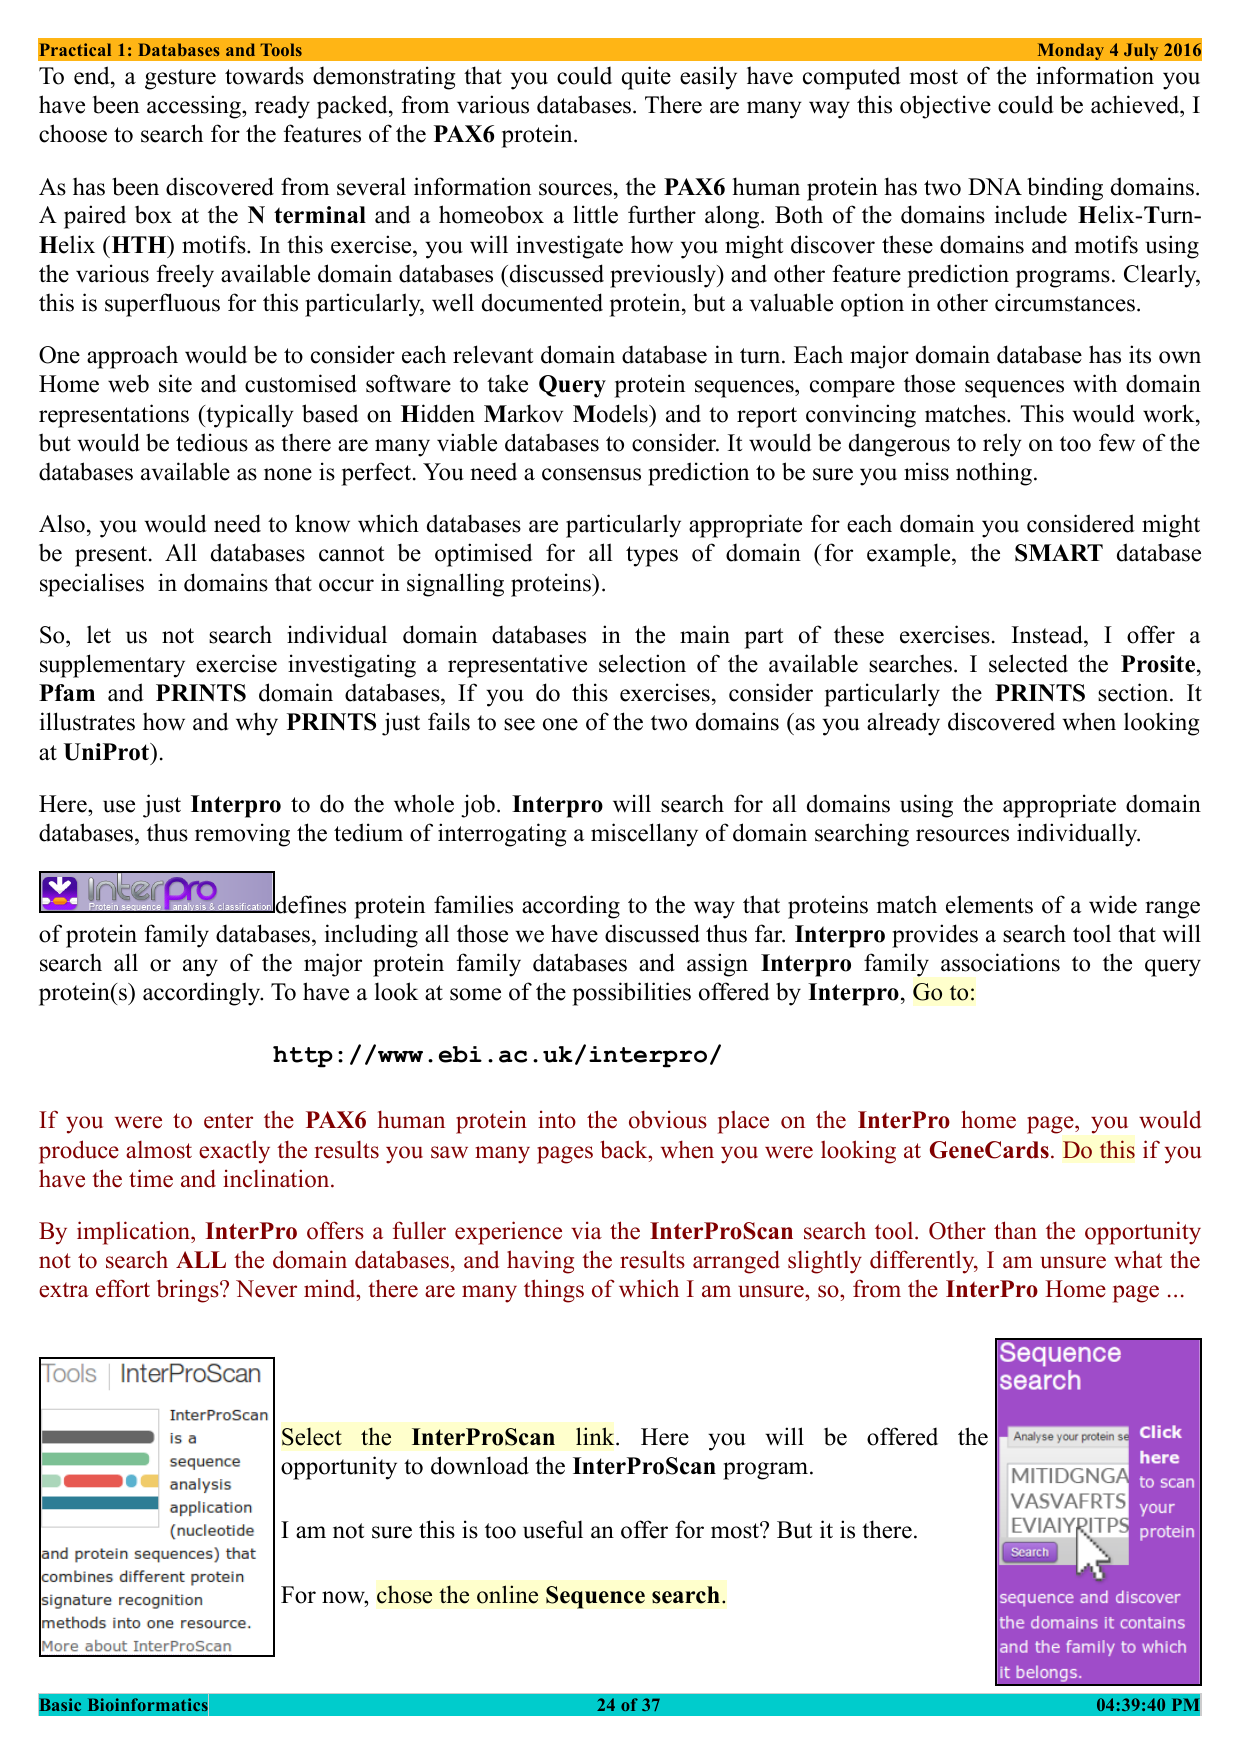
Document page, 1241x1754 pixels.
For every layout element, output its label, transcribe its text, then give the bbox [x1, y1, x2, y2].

text One approach would be to consider each relevant domain database in turn. Each major domain database has its own Home web site and customised software to take Query protein sequences, compare those sequences with domain representations (typically based on Hidden Markov Models) and to report convincing matches. This would work, but would be tedious as there are many viable databases to consider. It would be dangerous to rely on too few of the databases available as none is perfect. You need a consensus prediction to be sure you miss nothing. [38, 340, 1202, 486]
text So, let us not search individual domain databases in the main part of these exercises. Instead, I offer a supplementary exercise investigating a representative selection of the available searches. I selected the Prosite, Pfam and PRINTS domain databases, If you do this exercises, consider particularly the PRINTS section. It illustrates how and why PRINTS just fails to see one of the two domains (as you already discovered when looking at UniProt). [38, 620, 1202, 765]
text Here, use just Interpro to do the whole job. Interpro will search for all domains using the appropriate domain databases, thus removing the tedium of interrogating a miscellany of domain searching resources individually. [38, 789, 1202, 847]
text Select the InterProScan link. Here you will be offered the opportunity to download the InterProScan program. [275, 1422, 995, 1480]
text Also, you would need to know which databases are particularly appropriate for each domain you considered might be present. All databases cannot be optimised for all types of domain (for example, the SMART database specialises in domains that occur in signalling proteins). [38, 509, 1202, 596]
text defines protein families according to the way that proteins match elements of a wide range of protein family databases, including all those we have discussed thus far. Interpro provides a search tool that will search all or any of the major protein family databases and assign Interpro family associations to the query protein(s) accordingly. To have a look at some of the possibilities offered by Interpro, Go to: [38, 871, 1202, 1006]
text If you were to enter the PAX6 human protein into the obvious place on the InterPro home page, you would produce almost exactly the results you saw many pages back, when you were looking at GeneCards. Do this if you have the time and inclination. [38, 1105, 1202, 1193]
text http://www.ebi.ac.uk/interpro/ [37, 1041, 1202, 1070]
picture [997, 1340, 1200, 1684]
text As has been discovered from several information sources, the PAX6 human protein has two DNA binding domains. A paired box at the N terminal and a homeobox a little further along. Both of the domains include Helix-Turn-Helix (HTH) motifs. In this exercise, you will investigate how you might discover these domains and motifs using the various freely available domain databases (discussed previously) and other feature prediction programs. Clearly, this is superfluous for this particularly, well documented protein, but a valuable option in other circumstances. [38, 171, 1202, 317]
text For now, chose the online Sequence search. [275, 1579, 995, 1609]
text By implication, InterPro offers a fuller experience via the InterProScan search tool. Other than the opportunity not to search ALL the domain databases, and having the results arranged slightly differently, I am unsure what the extra effort brings? Never mind, there are many things of which I am unsure, so, from the InterPro Home page ... [38, 1216, 1202, 1303]
text I am not sure this is too useful an offer for most? But it is there. [275, 1515, 995, 1544]
picture [41, 873, 273, 911]
picture [41, 1359, 273, 1655]
text To end, a gesture towards demonstrating that you could quite easily have computed most of the information you have been accessing, ready packed, from various databases. There are many way this objective could be achieved, I choose to search for the features of the PAX6 protein. [38, 61, 1202, 148]
